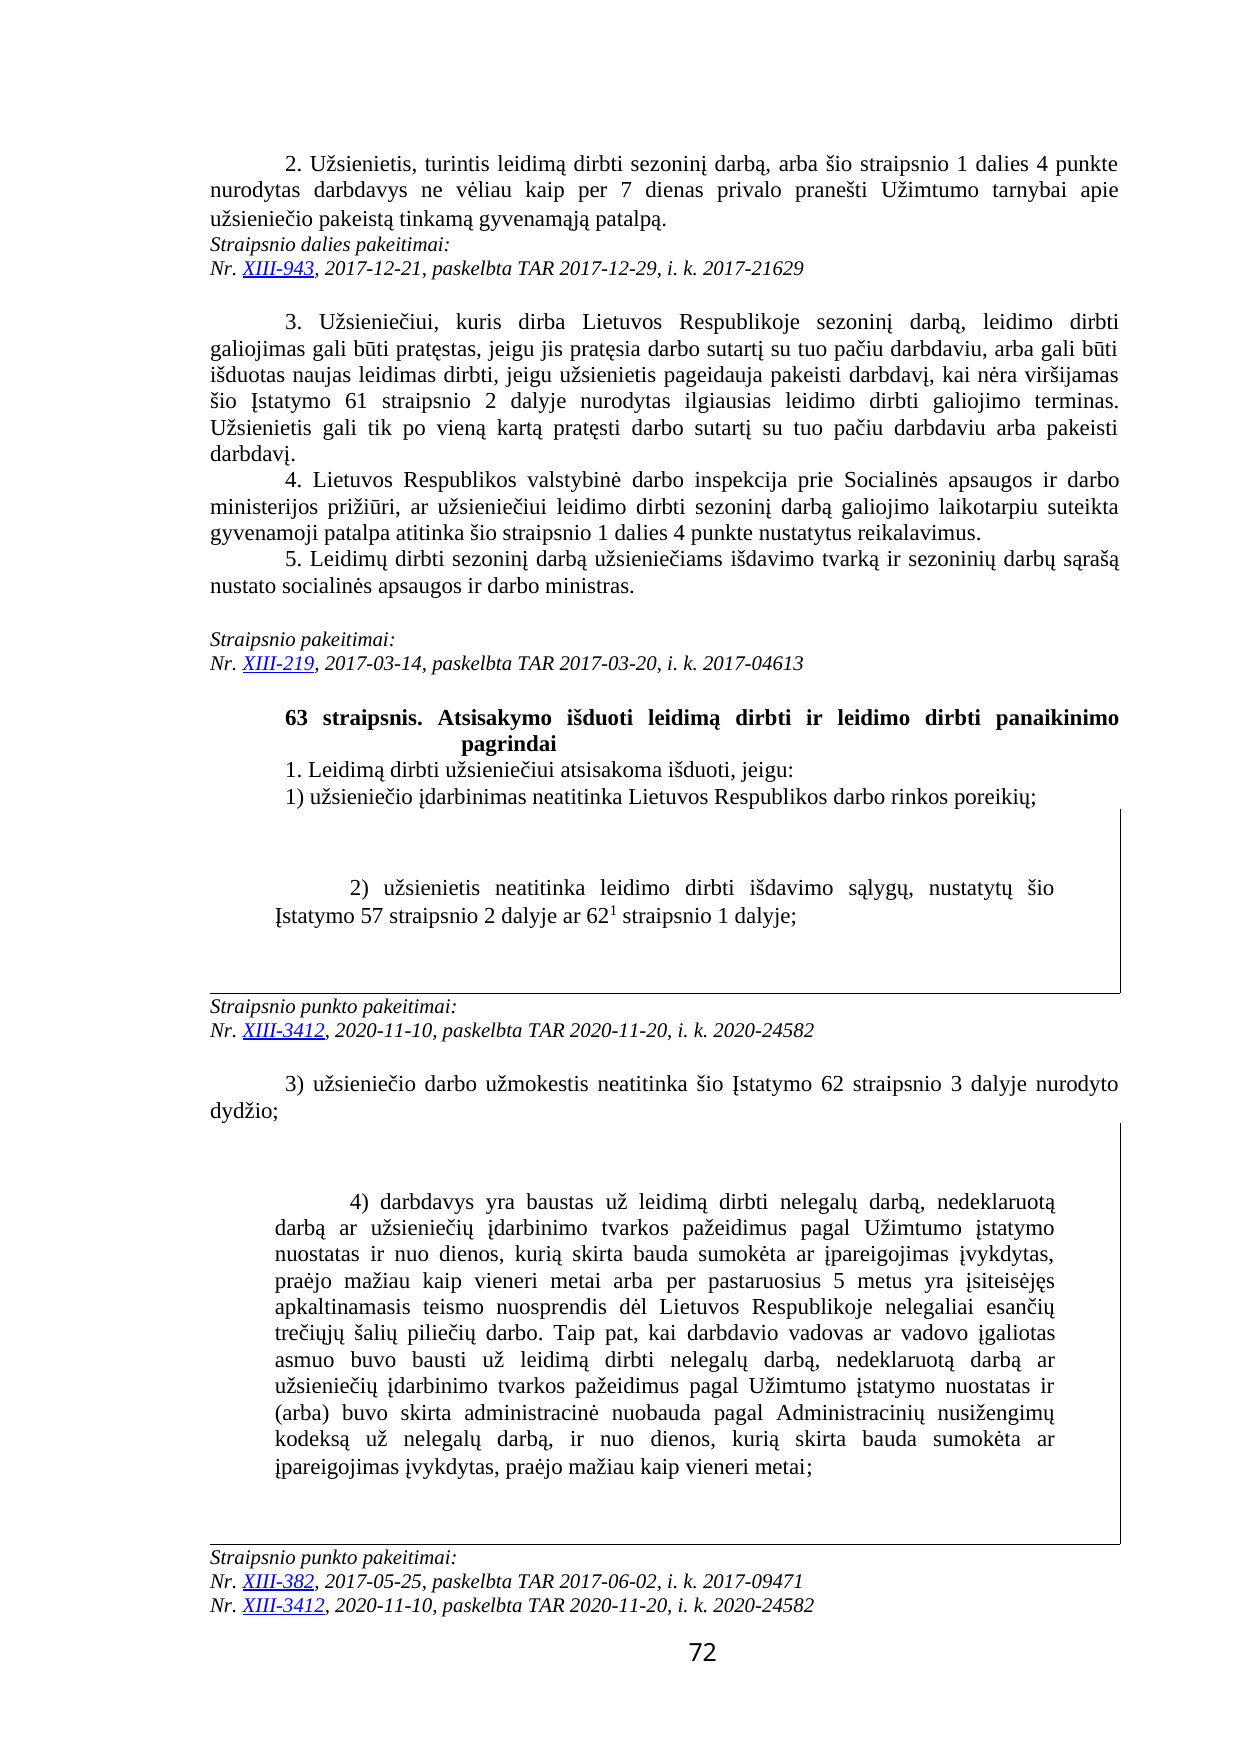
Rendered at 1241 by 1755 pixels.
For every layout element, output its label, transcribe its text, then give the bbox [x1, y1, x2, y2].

text 63 straipsnis. Atsisakymo išduoti leidimą dirbti ir leidimo dirbti panaikinimo pagrindai [285, 704, 1120, 757]
text 4) darbdavys yra baustas už leidimą dirbti nelegalų darbą, nedeklaruotą darbą ar užsieniečių įdarbinimo tvarkos pažeidimus pagal Užimtumo įstatymo nuostatas ir nuo dienos, kurią skirta bauda sumokėta ar įpareigojimas įvykdytas, praėjo mažiau kaip vieneri metai arba per pastaruosius 5 metus yra įsiteisėjęs apkaltinamasis teismo nuosprendis dėl Lietuvos Respublikoje nelegaliai esančių trečiųjų šalių piliečių darbo. Taip pat, kai darbdavio vadovas ar vadovo įgaliotas asmuo buvo bausti už leidimą dirbti nelegalų darbą, nedeklaruotą darbą ar užsieniečių įdarbinimo tvarkos pažeidimus pagal Užimtumo įstatymo nuostatas ir (arba) buvo skirta administracinė nuobauda pagal Administracinių nusižengimų kodeksą už nelegalų darbą, ir nuo dienos, kurią skirta bauda sumokėta ar įpareigojimas įvykdytas, praėjo mažiau kaip vieneri metai; [210, 1123, 1120, 1544]
text 2. Užsienietis, turintis leidimą dirbti sezoninį darbą, arba šio straipsnio 1 dalies 4 punkte nurodytas darbdavys ne vėliau kaip per 7 dienas privalo pranešti Užimtumo tarnybai apie užsieniečio pakeistą tinkamą gyvenamąją patalpą. [210, 150, 1120, 231]
text 4. Lietuvos Respublikos valstybinė darbo inspekcija prie Socialinės apsaugos ir darbo ministerijos prižiūri, ar užsieniečiui leidimo dirbti sezoninį darbą galiojimo laikotarpiu suteikta gyvenamoji patalpa atitinka šio straipsnio 1 dalies 4 punkte nustatytus reikalavimus. [210, 466, 1120, 546]
text Nr. XIII-3412, 2020-11-10, paskelbta TAR 2020-11-20, i. k. 2020-24582 [210, 1018, 1120, 1042]
text 1. Leidimą dirbti užsieniečiui atsisakoma išduoti, jeigu: [210, 757, 1120, 783]
text Straipsnio punkto pakeitimai: [210, 993, 1120, 1018]
text Nr. XIII-219, 2017-03-14, paskelbta TAR 2017-03-20, i. k. 2017-04613 [210, 651, 1120, 675]
text 5. Leidimų dirbti sezoninį darbą užsieniečiams išdavimo tvarką ir sezoninių darbų sąrašą nustato socialinės apsaugos ir darbo ministras. [210, 546, 1120, 598]
text 3) užsieniečio darbo užmokestis neatitinka šio Įstatymo 62 straipsnio 3 dalyje nurodyto dydžio; [210, 1070, 1120, 1123]
text Straipsnio dalies pakeitimai: [210, 231, 1120, 256]
text Nr. XIII-382, 2017-05-25, paskelbta TAR 2017-06-02, i. k. 2017-09471 [210, 1569, 1120, 1593]
text Straipsnio pakeitimai: [210, 627, 1120, 651]
text Nr. XIII-3412, 2020-11-10, paskelbta TAR 2020-11-20, i. k. 2020-24582 [210, 1593, 1120, 1617]
text Straipsnio punkto pakeitimai: [210, 1544, 1120, 1569]
text 3. Užsieniečiui, kuris dirba Lietuvos Respublikoje sezoninį darbą, leidimo dirbti galiojimas gali būti pratęstas, jeigu jis pratęsia darbo sutartį su tuo pačiu darbdaviu, arba gali būti išduotas naujas leidimas dirbti, jeigu užsienietis pageidauja pakeisti darbdavį, kai nėra viršijamas šio Įstatymo 61 straipsnio 2 dalyje nurodytas ilgiausias leidimo dirbti galiojimo terminas. Užsienietis gali tik po vieną kartą pratęsti darbo sutartį su tuo pačiu darbdaviu arba pakeisti darbdavį. [210, 308, 1120, 466]
text Nr. XIII-943, 2017-12-21, paskelbta TAR 2017-12-29, i. k. 2017-21629 [210, 256, 1120, 279]
text 1) užsieniečio įdarbinimas neatitinka Lietuvos Respublikos darbo rinkos poreikių; [210, 783, 1120, 809]
text 2) užsienietis neatitinka leidimo dirbti išdavimo sąlygų, nustatytų šio Įstatymo 57 straipsnio 2 dalyje ar 621 straipsnio 1 dalyje; [210, 809, 1120, 993]
